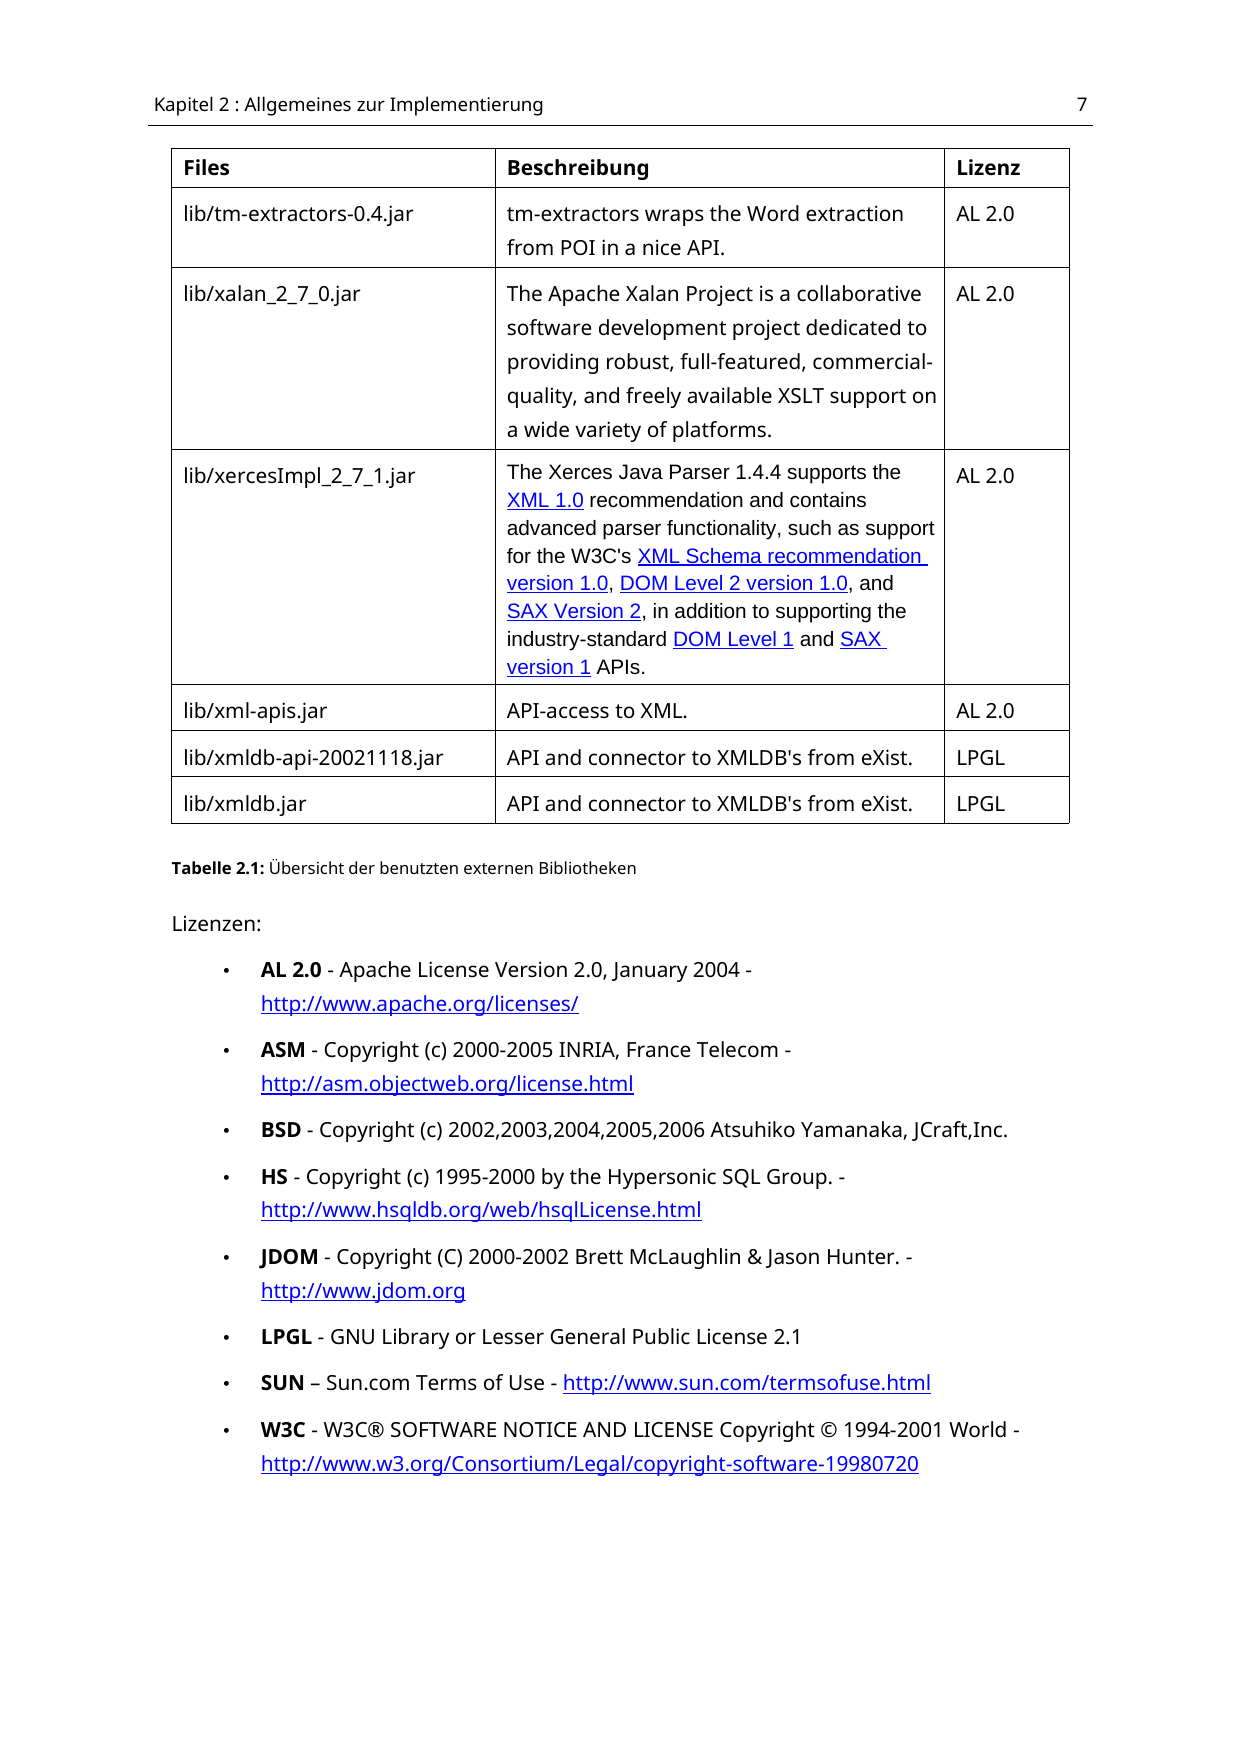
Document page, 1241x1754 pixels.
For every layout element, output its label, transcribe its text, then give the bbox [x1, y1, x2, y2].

table_cell API and connector to XMLDB's from eXist. [496, 731, 944, 776]
list BSD - Copyright (c) 2002,2003,2004,2005,2006 Atsuhiko Yamanaka, JCraft,Inc. [185, 1115, 1069, 1144]
table_cell The Apache Xalan Project is a collaborative software development project dedicated to providing robust, full-featured, commercial-quality, and freely available XSLT support on a wide variety of platforms. [496, 268, 944, 449]
list HS - Copyright (c) 1995-2000 by the Hypersonic SQL Group. - http://www.hsqldb.org/web/hsqlLicense.html [185, 1162, 1069, 1224]
table_cell LPGL [945, 731, 1069, 776]
table_cell lib/tm-extractors-0.4.jar [172, 188, 495, 267]
table_header Lizenz [945, 149, 1069, 187]
table_cell lib/xalan_2_7_0.jar [172, 268, 495, 449]
table_cell lib/xmldb-api-20021118.jar [172, 731, 495, 776]
table_cell LPGL [945, 777, 1069, 823]
table_cell tm-extractors wraps the Word extraction from POI in a nice API. [496, 188, 944, 267]
table_cell AL 2.0 [945, 188, 1069, 267]
table_cell API and connector to XMLDB's from eXist. [496, 777, 944, 823]
table_cell AL 2.0 [945, 268, 1069, 449]
table_cell The Xerces Java Parser 1.4.4 supports the XML 1.0 recommendation and contains advanced parser functionality, such as support for the W3C's XML Schema recommendation version 1.0, DOM Level 2 version 1.0, and SAX Version 2, in addition to supporting the industry-standard DOM Level 1 and SAX version 1 APIs. [496, 450, 944, 684]
table_cell AL 2.0 [945, 450, 1069, 684]
table_cell lib/xercesImpl_2_7_1.jar [172, 450, 495, 684]
table_header Files [172, 149, 495, 187]
text Lizenzen: [171, 909, 1069, 938]
text Tabelle 2.1: Übersicht der benutzten externen Bibliotheken [171, 856, 1069, 879]
table_cell lib/xml-apis.jar [172, 685, 495, 730]
table_header Beschreibung [496, 149, 944, 187]
list SUN – Sun.com Terms of Use - http://www.sun.com/termsofuse.html [185, 1368, 1069, 1397]
list JDOM - Copyright (C) 2000-2002 Brett McLaughlin & Jason Hunter. - http://www.jdom.org [185, 1242, 1069, 1304]
list W3C - W3C® SOFTWARE NOTICE AND LICENSE Copyright © 1994-2001 World - http://www.w3.org/Consortium/Legal/copyright-software-19980720 [185, 1415, 1069, 1477]
table_cell lib/xmldb.jar [172, 777, 495, 823]
list ASM - Copyright (c) 2000-2005 INRIA, France Telecom - http://asm.objectweb.org/license.html [185, 1035, 1069, 1097]
table_cell AL 2.0 [945, 685, 1069, 730]
list LPGL - GNU Library or Lesser General Public License 2.1 [185, 1322, 1069, 1350]
table_cell API-access to XML. [496, 685, 944, 730]
list AL 2.0 - Apache License Version 2.0, January 2004 - http://www.apache.org/licenses/ [185, 955, 1069, 1017]
